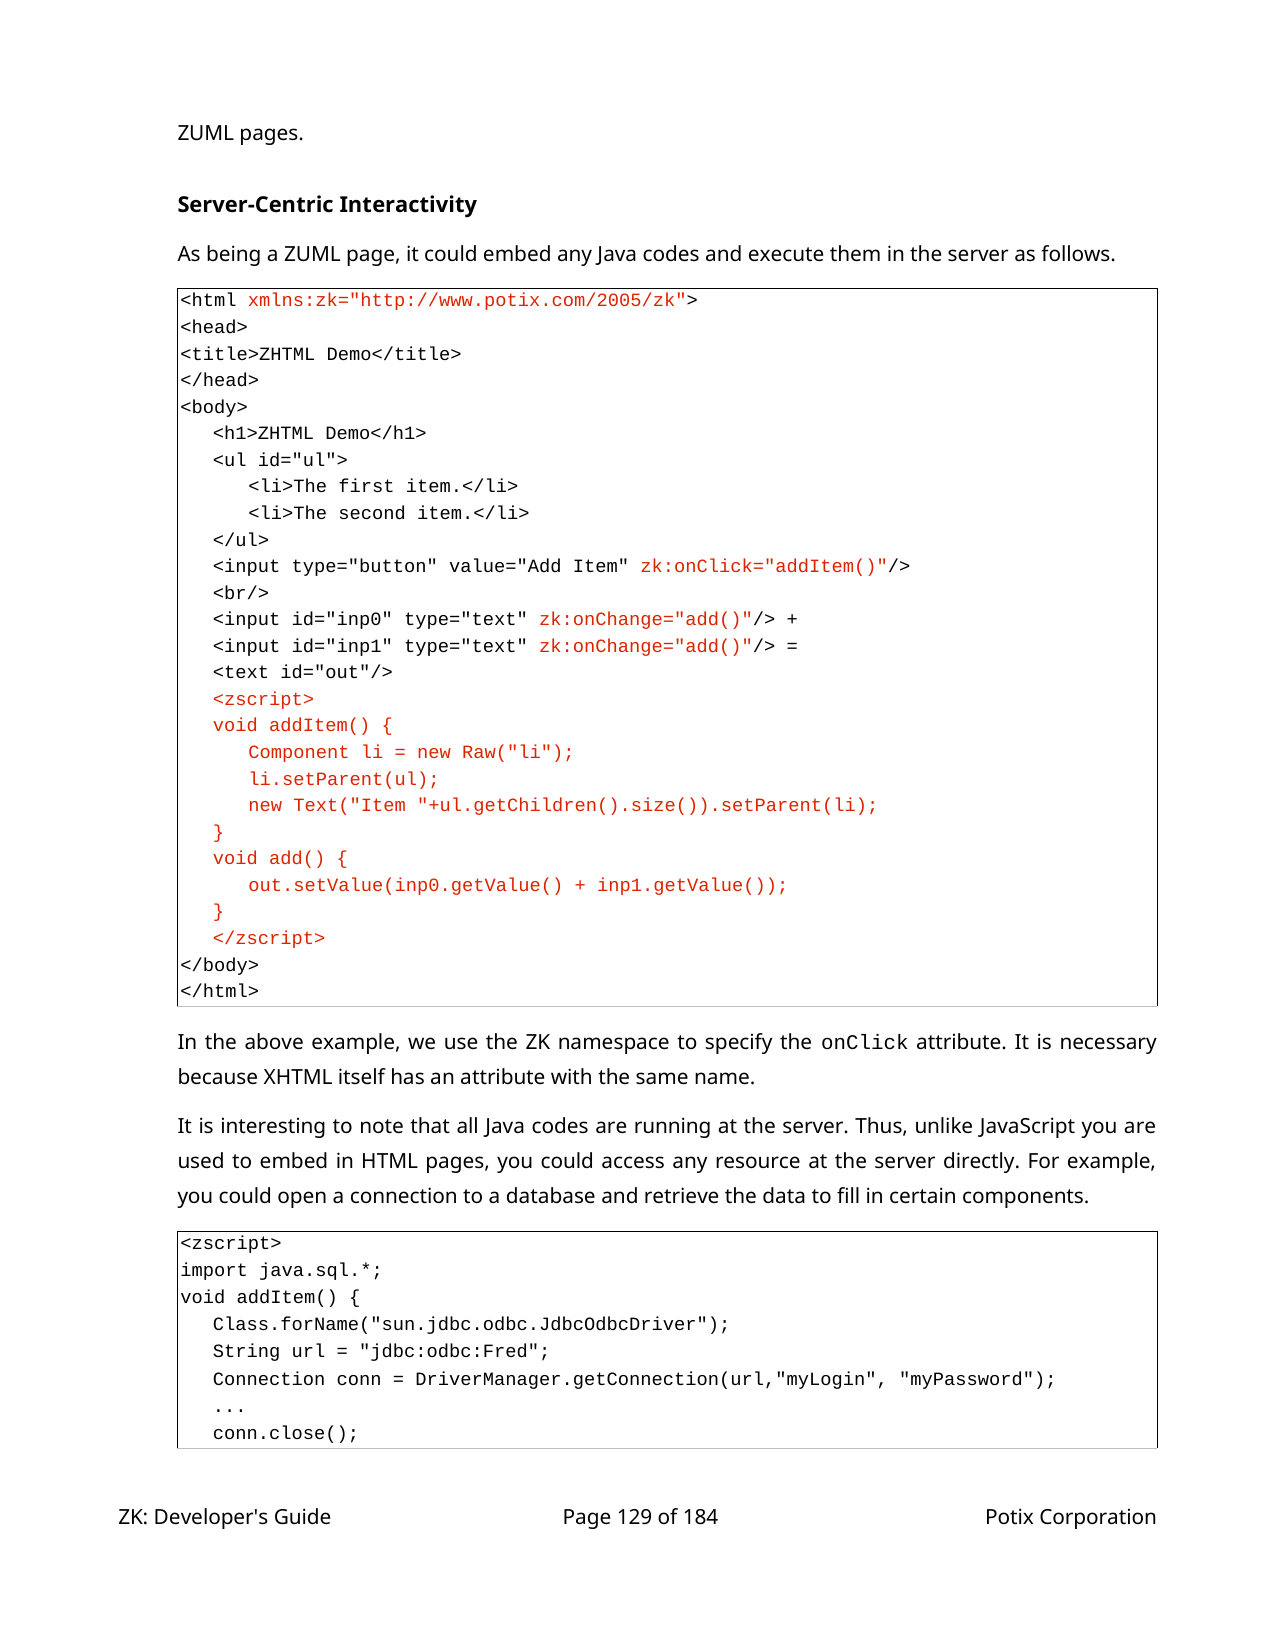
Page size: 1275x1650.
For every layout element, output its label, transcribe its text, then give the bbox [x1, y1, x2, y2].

text conn.close(); [178, 1421, 1157, 1448]
text <zscript> [178, 1232, 1157, 1255]
text It is interesting to note that all Java codes are running at the server. Thus, unlike JavaScript you are used to embed in HTML pages, you could access any resource at the server directly. For example, you could open a connection to a database and retrieve the data to fill in certain components. [177, 1111, 1157, 1210]
text ZUML pages. [177, 118, 1157, 146]
text In the above example, we use the ZK namespace to specify the onClick attribute. It is necessary because XHTML itself has an attribute with the same name. [177, 1027, 1157, 1091]
subtitle Server-Centric Interactivity [177, 189, 1157, 219]
text As being a ZUML page, it could embed any Java codes and execute them in the server as follows. [177, 239, 1157, 268]
text import java.sql.*; [178, 1258, 1157, 1282]
text <html xmlns:zk="http://www.potix.com/2005/zk"> <head> <title>ZHTML Demo</title> </head> <body> <h1>ZHTML Demo</h1> <ul id="ul"> <li>The first item.</li> <li>The second item.</li> </ul> <input type="button" value="Add Item" zk:onClick="addItem()"/> <br/> <input id="inp0" type="text" zk:onChange="add()"/> + <input id="inp1" type="text" zk:onChange="add()"/> = <text id="out"/> <zscript> void addItem() { Component li = new Raw("li"); li.setParent(ul); new Text("Item "+ul.getChildren().size()).setParent(li); } void add() { out.setValue(inp0.getValue() + inp1.getValue()); } </zscript> </body> </html> [178, 289, 1157, 1006]
text Class.forName("sun.jdbc.odbc.JdbcOdbcDriver"); [178, 1312, 1157, 1336]
text void addItem() { [178, 1285, 1157, 1309]
text ... [178, 1394, 1157, 1418]
text String url = "jdbc:odbc:Fred"; [178, 1339, 1157, 1363]
text Connection conn = DriverManager.getConnection(url,"myLogin", "myPassword"); [178, 1366, 1157, 1391]
